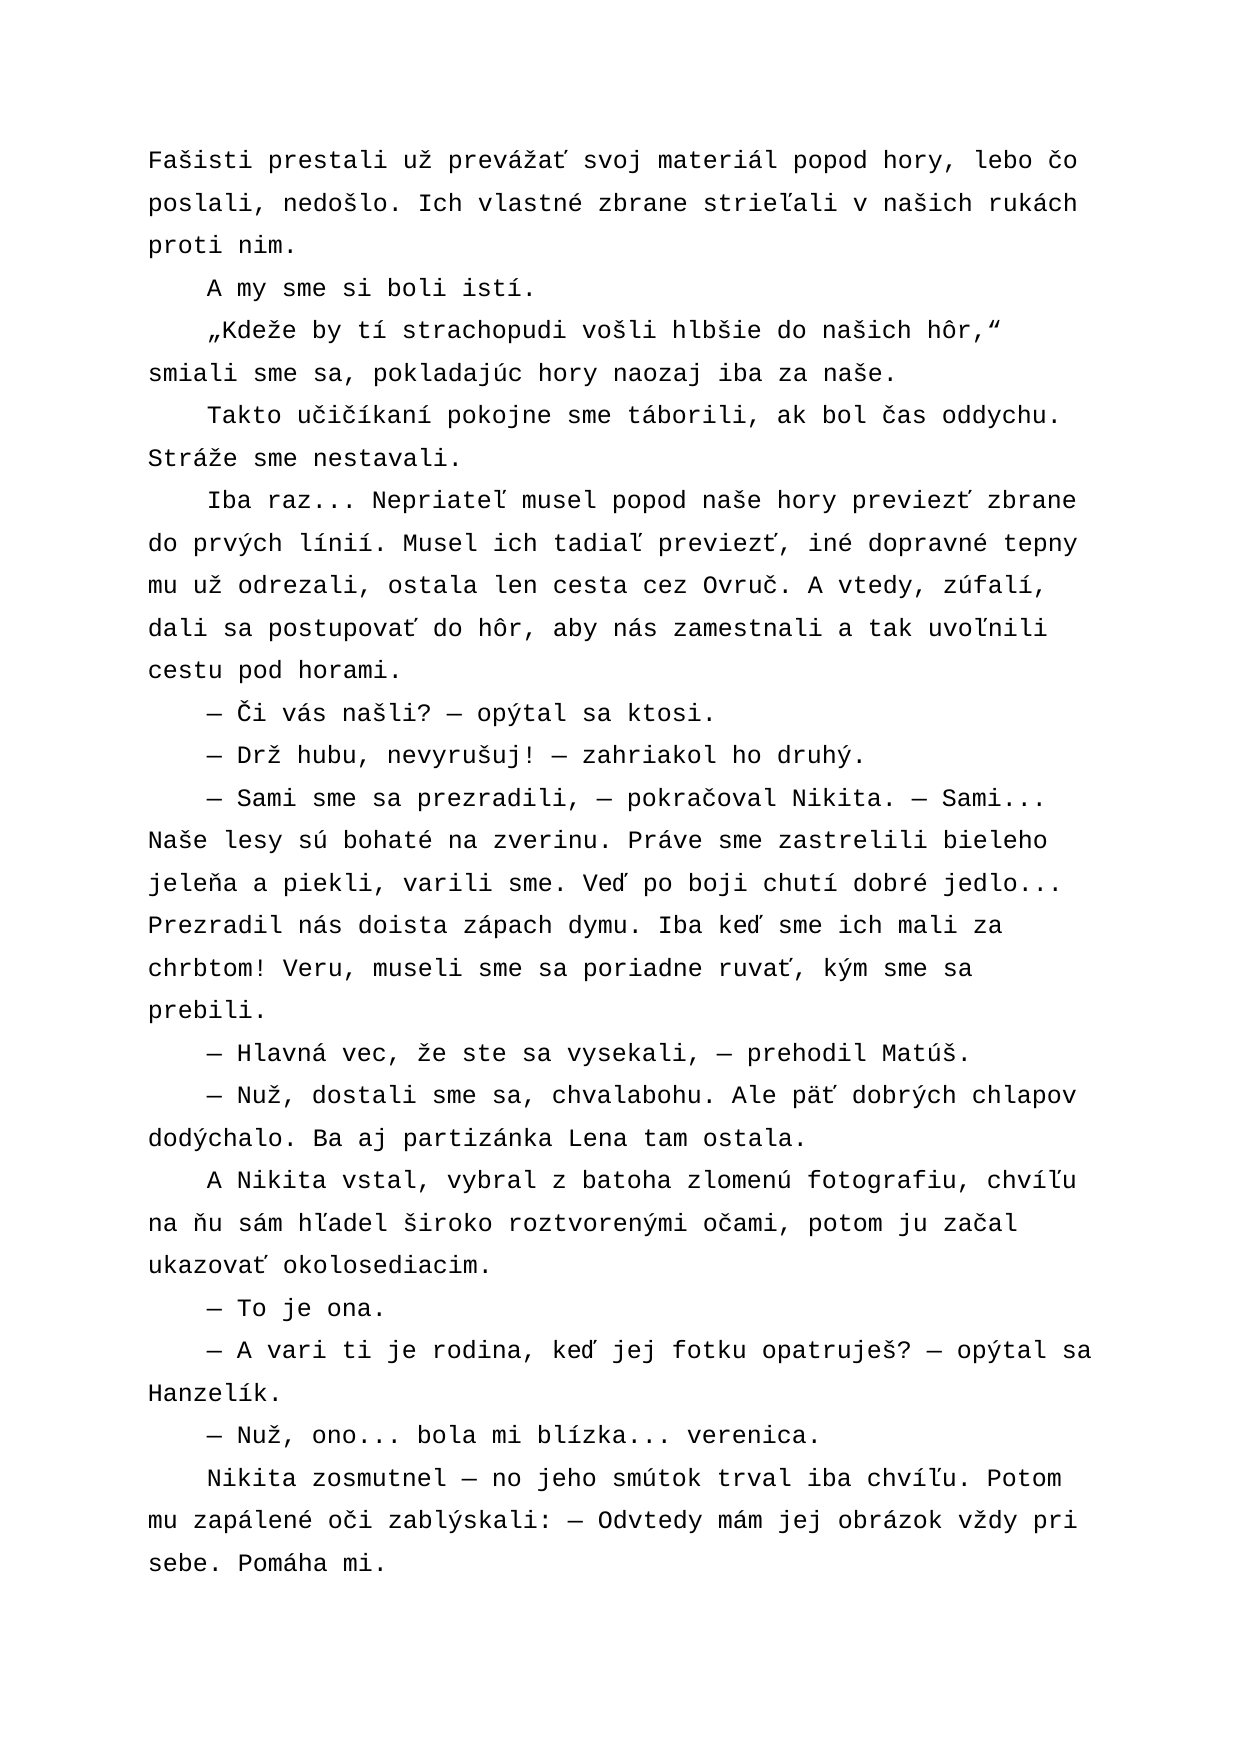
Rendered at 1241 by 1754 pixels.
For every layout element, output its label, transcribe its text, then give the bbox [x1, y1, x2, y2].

text „Kdeže by tí strachopudi vošli hlbšie do našich hôr,“ smiali sme sa, pokladajúc hory naozaj iba za naše. [148, 318, 1093, 388]
text — Či vás našli? — opýtal sa ktosi. [148, 700, 1093, 728]
text — Sami sme sa prezradili, — pokračoval Nikita. — Sami... Naše lesy sú bohaté na zverinu. Práve sme zastrelili bieleho jeleňa a piekli, varili sme. Veď po boji chutí dobré jedlo... Prezradil nás doista zápach dymu. Iba keď sme ich mali za chrbtom! Veru, museli sme sa poriadne ruvať, kým sme sa prebili. [148, 785, 1093, 1026]
text — To je ona. [148, 1295, 1093, 1323]
text — A vari ti je rodina, keď jej fotku opatruješ? — opýtal sa Hanzelík. [148, 1338, 1093, 1408]
text — Hlavná vec, že ste sa vysekali, — prehodil Matúš. [148, 1040, 1093, 1068]
text Nikita zosmutnel — no jeho smútok trval iba chvíľu. Potom mu zapálené oči zablýskali: — Odvtedy mám jej obrázok vždy pri sebe. Pomáha mi. [148, 1465, 1093, 1578]
text Iba raz... Nepriateľ musel popod naše hory previezť zbrane do prvých línií. Musel ich tadiaľ previezť, iné dopravné tepny mu už odrezali, ostala len cesta cez Ovruč. A vtedy, zúfalí, dali sa postupovať do hôr, aby nás zamestnali a tak uvoľnili cestu pod horami. [148, 488, 1093, 686]
text — Drž hubu, nevyrušuj! — zahriakol ho druhý. [148, 743, 1093, 771]
text Fašisti prestali už prevážať svoj materiál popod hory, lebo čo poslali, nedošlo. Ich vlastné zbrane strieľali v našich rukách proti nim. [148, 148, 1093, 261]
text — Nuž, ono... bola mi blízka... verenica. [148, 1423, 1093, 1451]
text A Nikita vstal, vybral z batoha zlomenú fotografiu, chvíľu na ňu sám hľadel široko roztvorenými očami, potom ju začal ukazovať okolosediacim. [148, 1168, 1093, 1281]
text — Nuž, dostali sme sa, chvalabohu. Ale päť dobrých chlapov dodýchalo. Ba aj partizánka Lena tam ostala. [148, 1083, 1093, 1153]
text Takto učičíkaní pokojne sme táborili, ak bol čas oddychu. Stráže sme nestavali. [148, 403, 1093, 473]
text A my sme si boli istí. [148, 275, 1093, 303]
